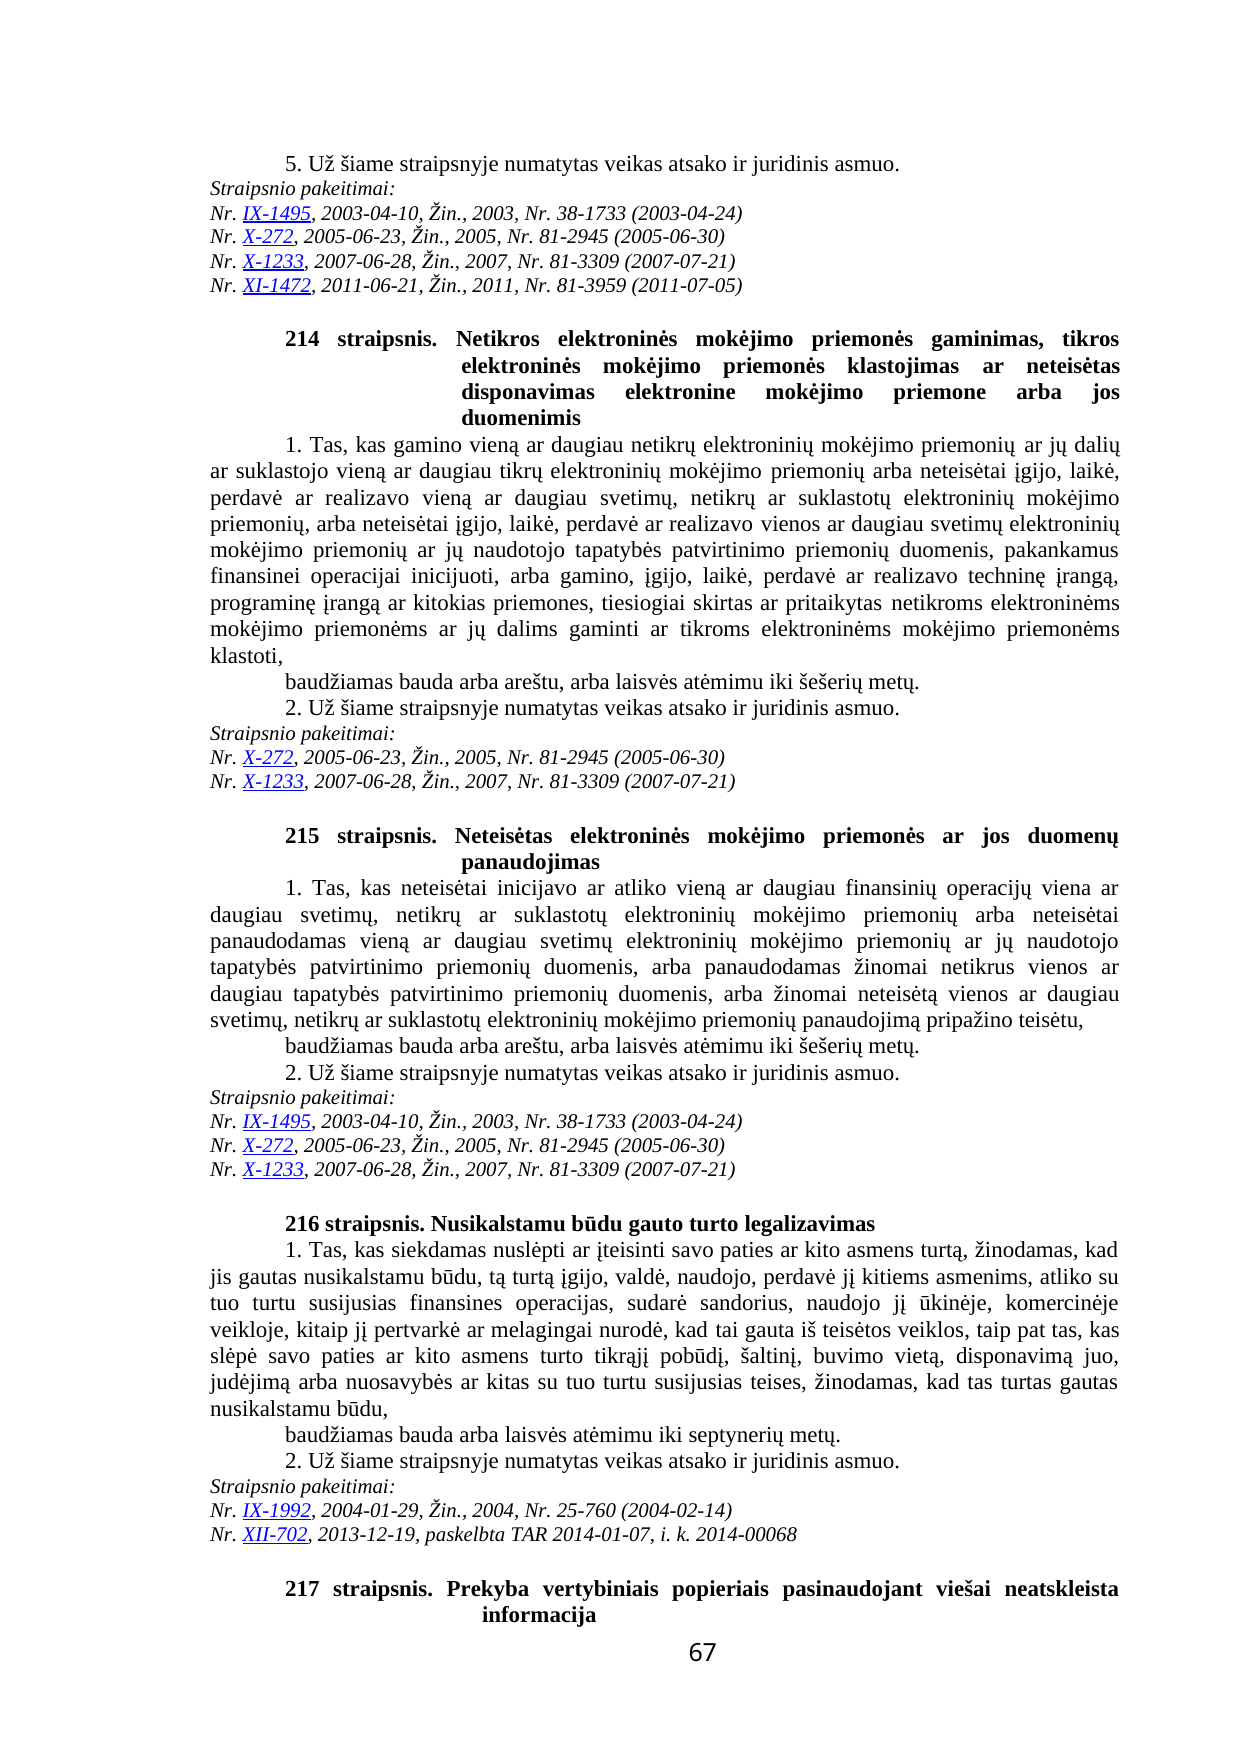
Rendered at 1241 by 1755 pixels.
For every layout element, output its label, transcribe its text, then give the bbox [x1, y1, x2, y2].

text 214 straipsnis. Netikros elektroninės mokėjimo priemonės gaminimas, tikros elektroninės mokėjimo priemonės klastojimas ar neteisėtas disponavimas elektronine mokėjimo priemone arba jos duomenimis [285, 325, 1120, 431]
text Nr. X-272, 2005-06-23, Žin., 2005, Nr. 81-2945 (2005-06-30) [210, 224, 1120, 248]
text Nr. X-1233, 2007-06-28, Žin., 2007, Nr. 81-3309 (2007-07-21) [210, 1157, 1120, 1181]
text Nr. X-272, 2005-06-23, Žin., 2005, Nr. 81-2945 (2005-06-30) [210, 1133, 1120, 1157]
text Nr. X-272, 2005-06-23, Žin., 2005, Nr. 81-2945 (2005-06-30) [210, 745, 1120, 769]
text Straipsnio pakeitimai: [210, 1085, 1120, 1109]
text Straipsnio pakeitimai: [210, 721, 1120, 745]
text Nr. X-1233, 2007-06-28, Žin., 2007, Nr. 81-3309 (2007-07-21) [210, 769, 1120, 793]
text 2. Už šiame straipsnyje numatytas veikas atsako ir juridinis asmuo. [210, 1059, 1120, 1085]
text 1. Tas, kas gamino vieną ar daugiau netikrų elektroninių mokėjimo priemonių ar jų dalių ar suklastojo vieną ar daugiau tikrų elektroninių mokėjimo priemonių arba neteisėtai įgijo, laikė, perdavė ar realizavo vieną ar daugiau svetimų, netikrų ar suklastotų elektroninių mokėjimo priemonių, arba neteisėtai įgijo, laikė, perdavė ar realizavo vienos ar daugiau svetimų elektroninių mokėjimo priemonių ar jų naudotojo tapatybės patvirtinimo priemonių duomenis, pakankamus finansinei operacijai inicijuoti, arba gamino, įgijo, laikė, perdavė ar realizavo techninę įrangą, programinę įrangą ar kitokias priemones, tiesiogiai skirtas ar pritaikytas netikroms elektroninėms mokėjimo priemonėms ar jų dalims gaminti ar tikroms elektroninėms mokėjimo priemonėms klastoti, [210, 431, 1120, 668]
text baudžiamas bauda arba laisvės atėmimu iki septynerių metų. [210, 1421, 1120, 1447]
text 1. Tas, kas neteisėtai inicijavo ar atliko vieną ar daugiau finansinių operacijų viena ar daugiau svetimų, netikrų ar suklastotų elektroninių mokėjimo priemonių arba neteisėtai panaudodamas vieną ar daugiau svetimų elektroninių mokėjimo priemonių ar jų naudotojo tapatybės patvirtinimo priemonių duomenis, arba panaudodamas žinomai netikrus vienos ar daugiau tapatybės patvirtinimo priemonių duomenis, arba žinomai neteisėtą vienos ar daugiau svetimų, netikrų ar suklastotų elektroninių mokėjimo priemonių panaudojimą pripažino teisėtu, [210, 874, 1120, 1032]
text 1. Tas, kas siekdamas nuslėpti ar įteisinti savo paties ar kito asmens turtą, žinodamas, kad jis gautas nusikalstamu būdu, tą turtą įgijo, valdė, naudojo, perdavė jį kitiems asmenims, atliko su tuo turtu susijusias finansines operacijas, sudarė sandorius, naudojo jį ūkinėje, komercinėje veikloje, kitaip jį pertvarkė ar melagingai nurodė, kad tai gauta iš teisėtos veiklos, taip pat tas, kas slėpė savo paties ar kito asmens turto tikrąjį pobūdį, šaltinį, buvimo vietą, disponavimą juo, judėjimą arba nuosavybės ar kitas su tuo turtu susijusias teises, žinodamas, kad tas turtas gautas nusikalstamu būdu, [210, 1237, 1120, 1421]
text Nr. IX-1495, 2003-04-10, Žin., 2003, Nr. 38-1733 (2003-04-24) [210, 200, 1120, 224]
text baudžiamas bauda arba areštu, arba laisvės atėmimu iki šešerių metų. [210, 668, 1120, 694]
text Straipsnio pakeitimai: [210, 176, 1120, 200]
text 215 straipsnis. Neteisėtas elektroninės mokėjimo priemonės ar jos duomenų panaudojimas [285, 822, 1120, 874]
text Nr. IX-1495, 2003-04-10, Žin., 2003, Nr. 38-1733 (2003-04-24) [210, 1109, 1120, 1133]
text 217 straipsnis. Prekyba vertybiniais popieriais pasinaudojant viešai neatskleista informacija [285, 1575, 1120, 1627]
text Nr. XII-702, 2013-12-19, paskelbta TAR 2014-01-07, i. k. 2014-00068 [210, 1522, 1120, 1546]
text 2. Už šiame straipsnyje numatytas veikas atsako ir juridinis asmuo. [210, 694, 1120, 721]
text Straipsnio pakeitimai: [210, 1474, 1120, 1498]
text Nr. IX-1992, 2004-01-29, Žin., 2004, Nr. 25-760 (2004-02-14) [210, 1498, 1120, 1522]
text 5. Už šiame straipsnyje numatytas veikas atsako ir juridinis asmuo. [210, 150, 1120, 176]
text 2. Už šiame straipsnyje numatytas veikas atsako ir juridinis asmuo. [210, 1447, 1120, 1474]
text baudžiamas bauda arba areštu, arba laisvės atėmimu iki šešerių metų. [210, 1032, 1120, 1059]
text Nr. XI-1472, 2011-06-21, Žin., 2011, Nr. 81-3959 (2011-07-05) [210, 273, 1120, 297]
text Nr. X-1233, 2007-06-28, Žin., 2007, Nr. 81-3309 (2007-07-21) [210, 248, 1120, 273]
text 216 straipsnis. Nusikalstamu būdu gauto turto legalizavimas [210, 1210, 1120, 1237]
